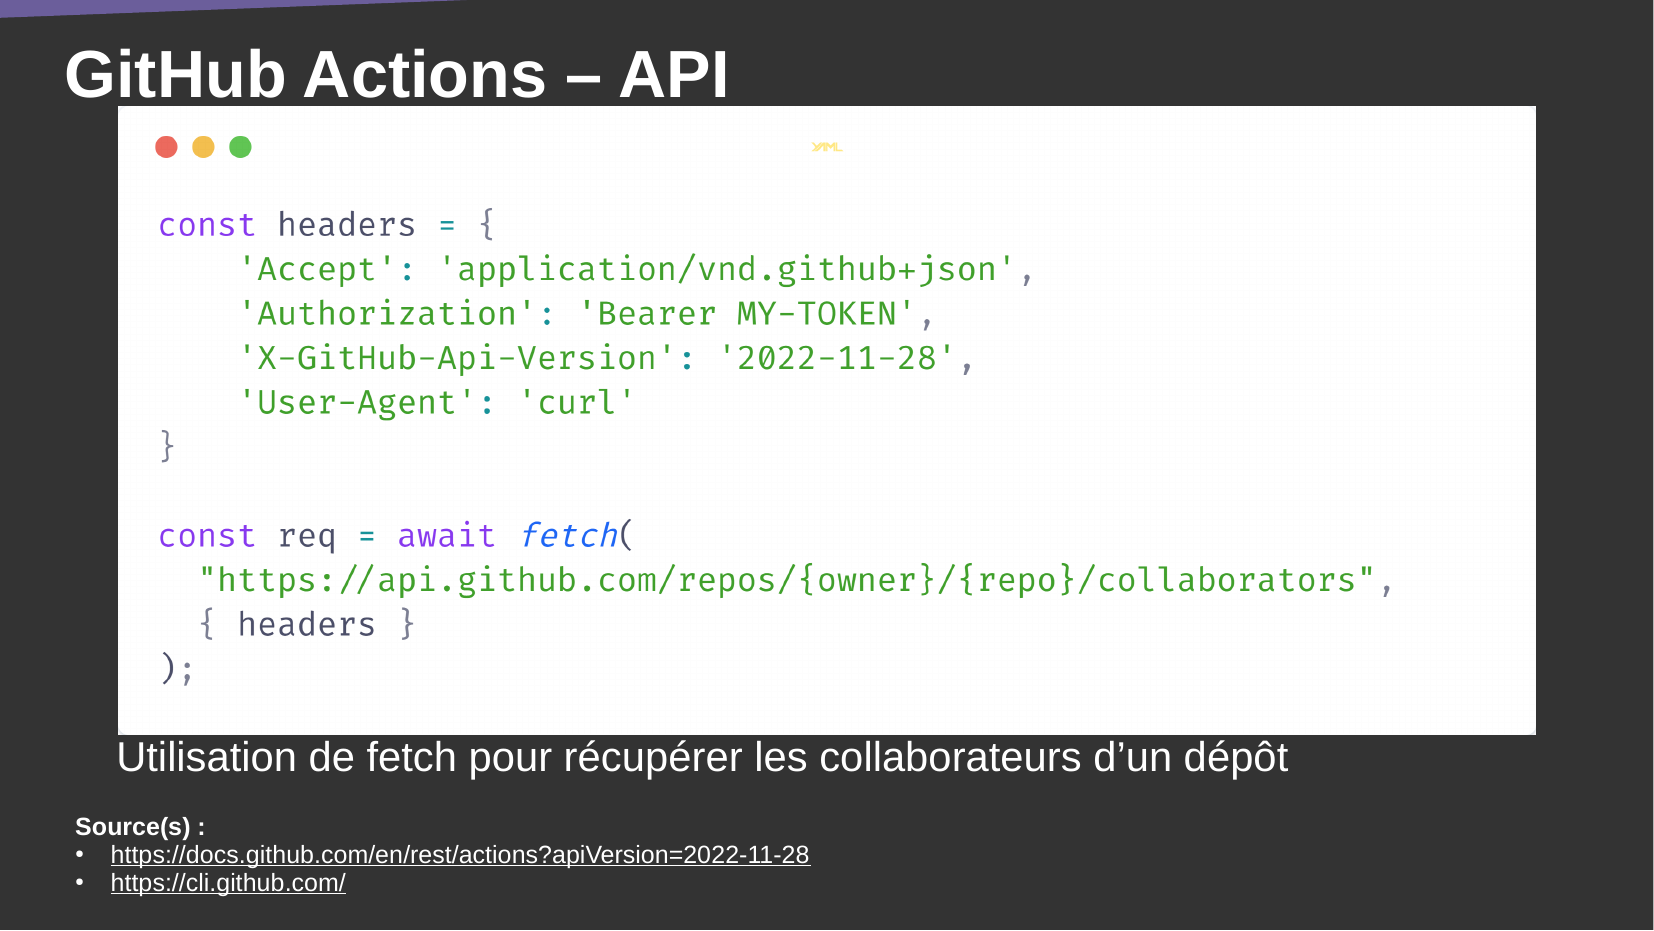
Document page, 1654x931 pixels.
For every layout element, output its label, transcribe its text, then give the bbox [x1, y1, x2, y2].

text_box Utilisation de fetch pour récupérer les collaborateurs d’un dépôt [101, 726, 1317, 798]
title GitHub Actions – API [64, 37, 1577, 119]
text_box Source(s) : https://docs.github.com/en/rest/actions?apiVersion=2022-11-28 https://cli.github.com/ [60, 795, 1595, 905]
text_box [0, 0, 467, 18]
picture [118, 106, 1536, 736]
